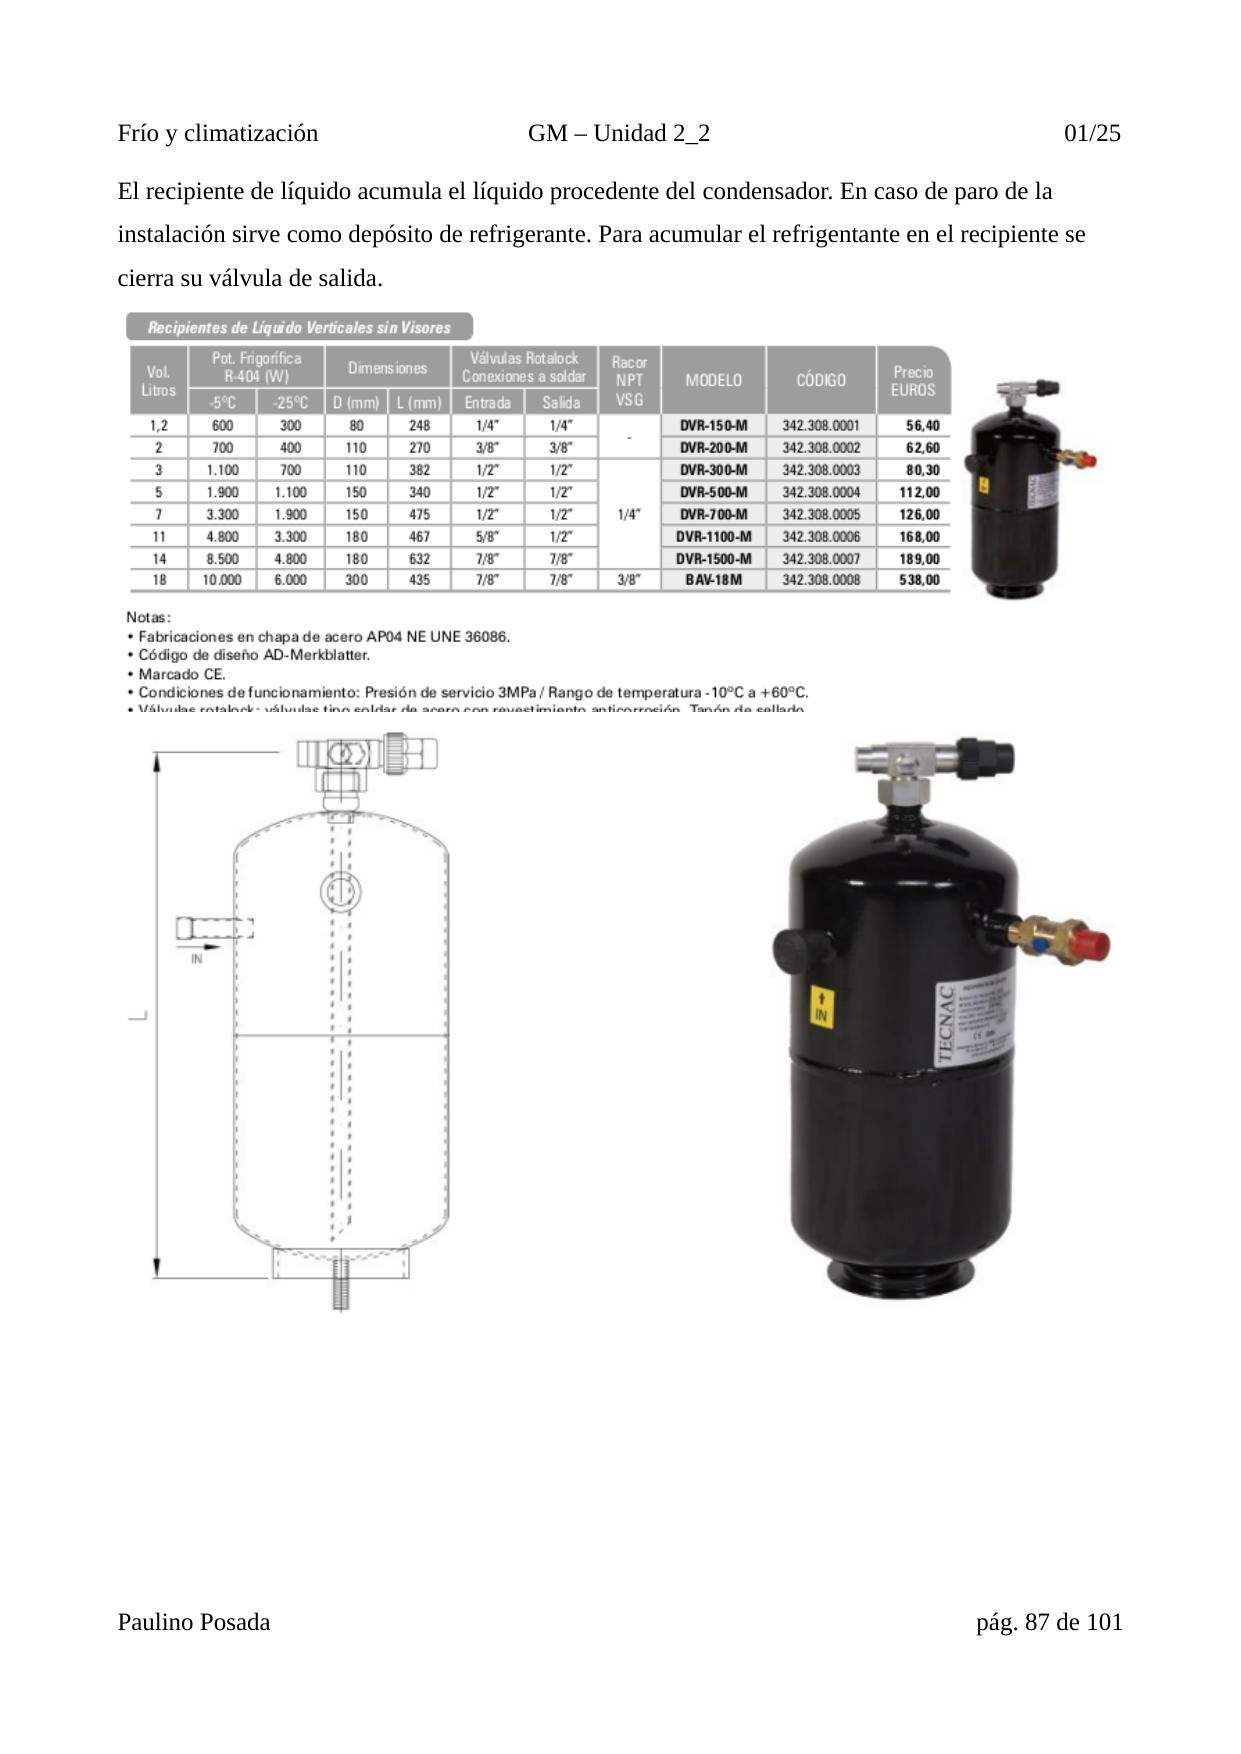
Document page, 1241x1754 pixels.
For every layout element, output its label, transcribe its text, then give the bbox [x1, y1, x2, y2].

text El recipiente de líquido acumula el líquido procedente del condensador. En caso de paro de la instalación sirve como depósito de refrigerante. Para acumular el refrigentante en el recipiente se cierra su válvula de salida. [117, 176, 1123, 291]
picture [117, 307, 1124, 1322]
